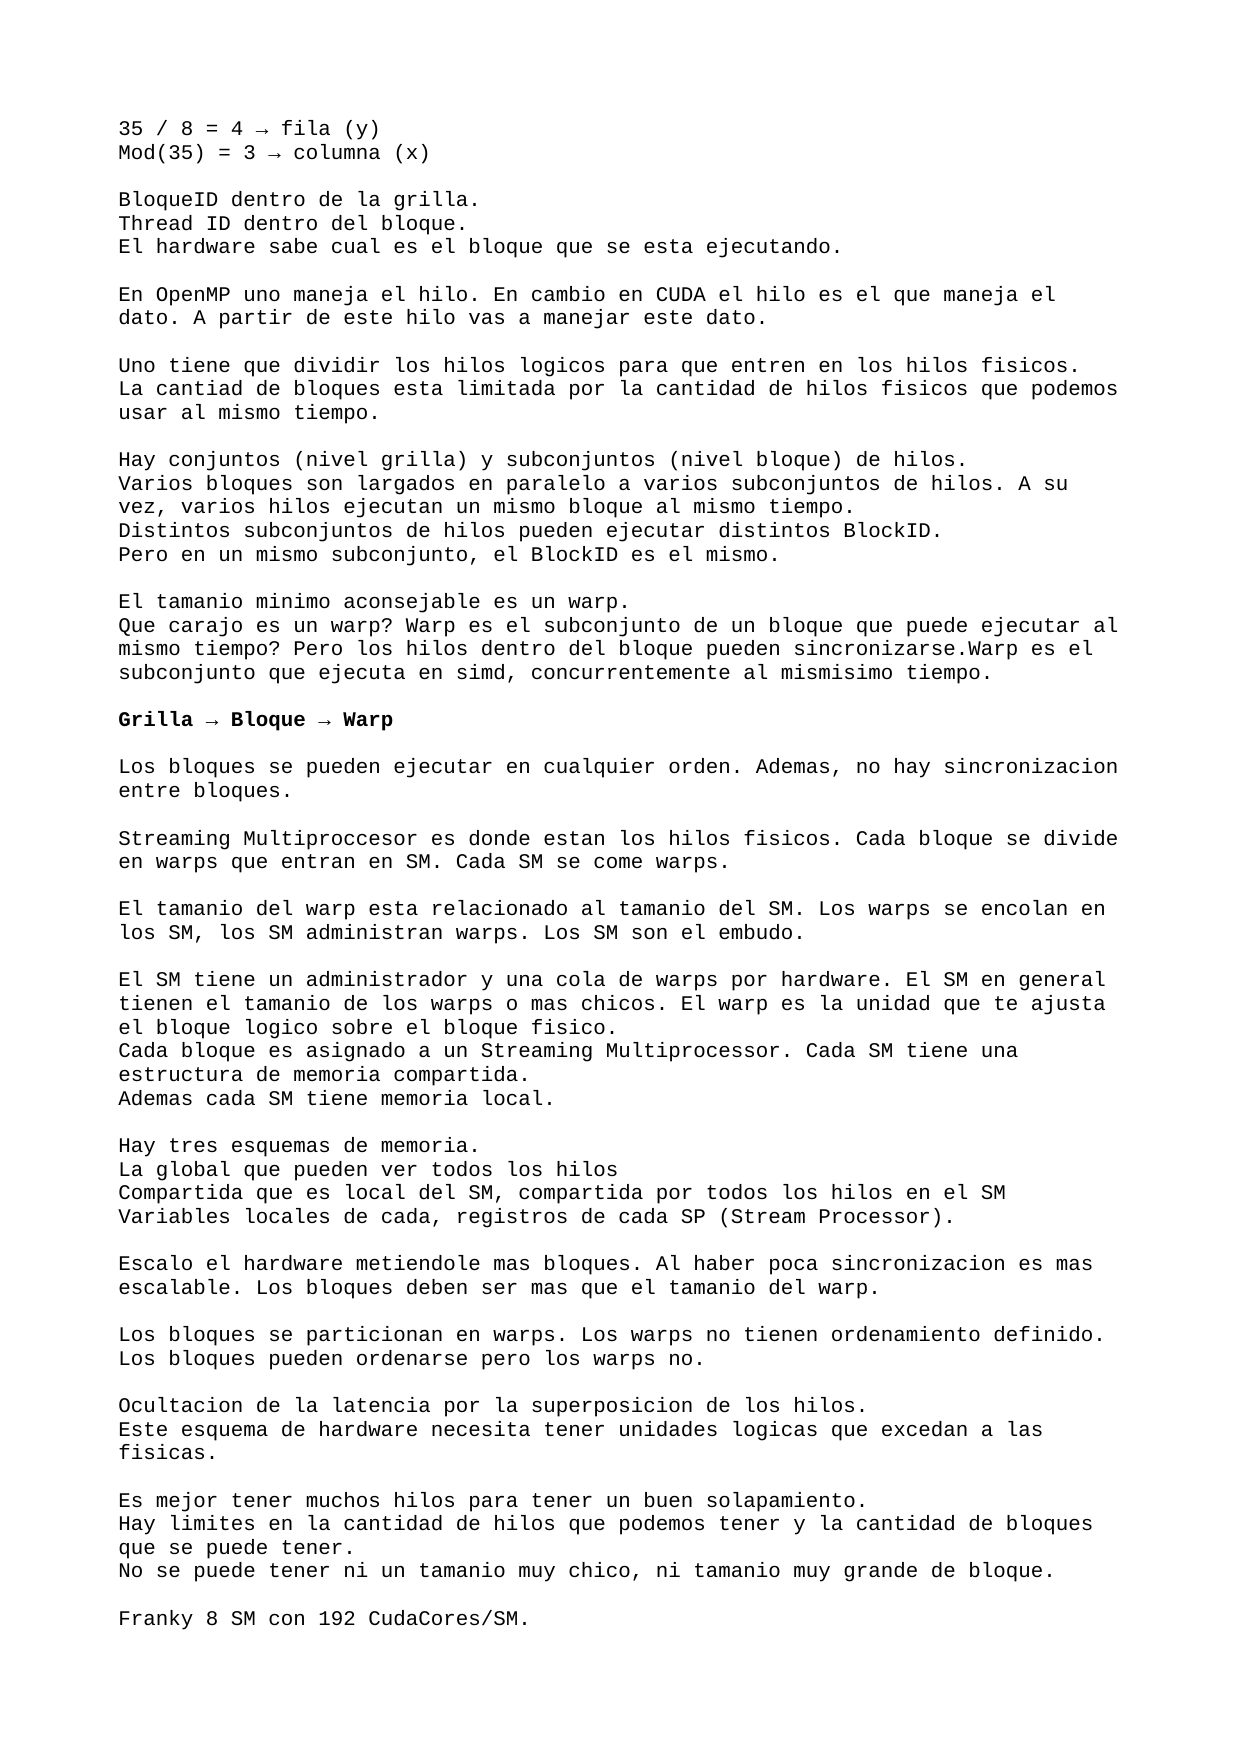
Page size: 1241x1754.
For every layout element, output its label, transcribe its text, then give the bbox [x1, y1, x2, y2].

text En OpenMP uno maneja el hilo. En cambio en CUDA el hilo es el que maneja el dato. A partir de este hilo vas a manejar este dato. [118, 284, 1122, 331]
text No se puede tener ni un tamanio muy chico, ni tamanio muy grande de bloque. [118, 1561, 1122, 1584]
text Franky 8 SM con 192 CudaCores/SM. [118, 1608, 1122, 1631]
text Este esquema de hardware necesita tener unidades logicas que excedan a las fisicas. [118, 1419, 1122, 1466]
text Hay limites en la cantidad de hilos que podemos tener y la cantidad de bloques que se puede tener. [118, 1513, 1122, 1561]
text Escalo el hardware metiendole mas bloques. Al haber poca sincronizacion es mas escalable. Los bloques deben ser mas que el tamanio del warp. [118, 1253, 1122, 1300]
text La cantiad de bloques esta limitada por la cantidad de hilos fisicos que podemos usar al mismo tiempo. [118, 378, 1122, 426]
text Hay tres esquemas de memoria. [118, 1135, 1122, 1158]
text El hardware sabe cual es el bloque que se esta ejecutando. [118, 236, 1122, 260]
text 35 / 8 = 4 → fila (y) [118, 118, 1122, 142]
text Distintos subconjuntos de hilos pueden ejecutar distintos BlockID. [118, 520, 1122, 544]
text Pero en un mismo subconjunto, el BlockID es el mismo. [118, 544, 1122, 567]
text El tamanio del warp esta relacionado al tamanio del SM. Los warps se encolan en los SM, los SM administran warps. Los SM son el embudo. [118, 898, 1122, 946]
text Los bloques se particionan en warps. Los warps no tienen ordenamiento definido. [118, 1324, 1122, 1348]
text Ademas cada SM tiene memoria local. [118, 1088, 1122, 1111]
text Thread ID dentro del bloque. [118, 213, 1122, 236]
text Hay conjuntos (nivel grilla) y subconjuntos (nivel bloque) de hilos. [118, 449, 1122, 473]
text Que carajo es un warp? Warp es el subconjunto de un bloque que puede ejecutar al mismo tiempo? Pero los hilos dentro del bloque pueden sincronizarse.Warp es el subconjunto que ejecuta en simd, concurrentemente al mismisimo tiempo. [118, 615, 1122, 686]
text El tamanio minimo aconsejable es un warp. [118, 591, 1122, 615]
text Ocultacion de la latencia por la superposicion de los hilos. [118, 1395, 1122, 1419]
text Varios bloques son largados en paralelo a varios subconjuntos de hilos. A su vez, varios hilos ejecutan un mismo bloque al mismo tiempo. [118, 473, 1122, 520]
text Es mejor tener muchos hilos para tener un buen solapamiento. [118, 1489, 1122, 1513]
text BloqueID dentro de la grilla. [118, 189, 1122, 213]
text El SM tiene un administrador y una cola de warps por hardware. El SM en general tienen el tamanio de los warps o mas chicos. El warp es la unidad que te ajusta el bloque logico sobre el bloque fisico. [118, 969, 1122, 1040]
text Mod(35) = 3 → columna (x) [118, 142, 1122, 165]
text Streaming Multiproccesor es donde estan los hilos fisicos. Cada bloque se divide en warps que entran en SM. Cada SM se come warps. [118, 827, 1122, 875]
text Variables locales de cada, registros de cada SP (Stream Processor). [118, 1206, 1122, 1229]
text Los bloques se pueden ejecutar en cualquier orden. Ademas, no hay sincronizacion entre bloques. [118, 757, 1122, 804]
text Cada bloque es asignado a un Streaming Multiprocessor. Cada SM tiene una estructura de memoria compartida. [118, 1040, 1122, 1088]
text Los bloques pueden ordenarse pero los warps no. [118, 1348, 1122, 1371]
text Compartida que es local del SM, compartida por todos los hilos en el SM [118, 1182, 1122, 1206]
text Grilla → Bloque → Warp [118, 709, 1122, 733]
text Uno tiene que dividir los hilos logicos para que entren en los hilos fisicos. [118, 354, 1122, 378]
text La global que pueden ver todos los hilos [118, 1158, 1122, 1182]
